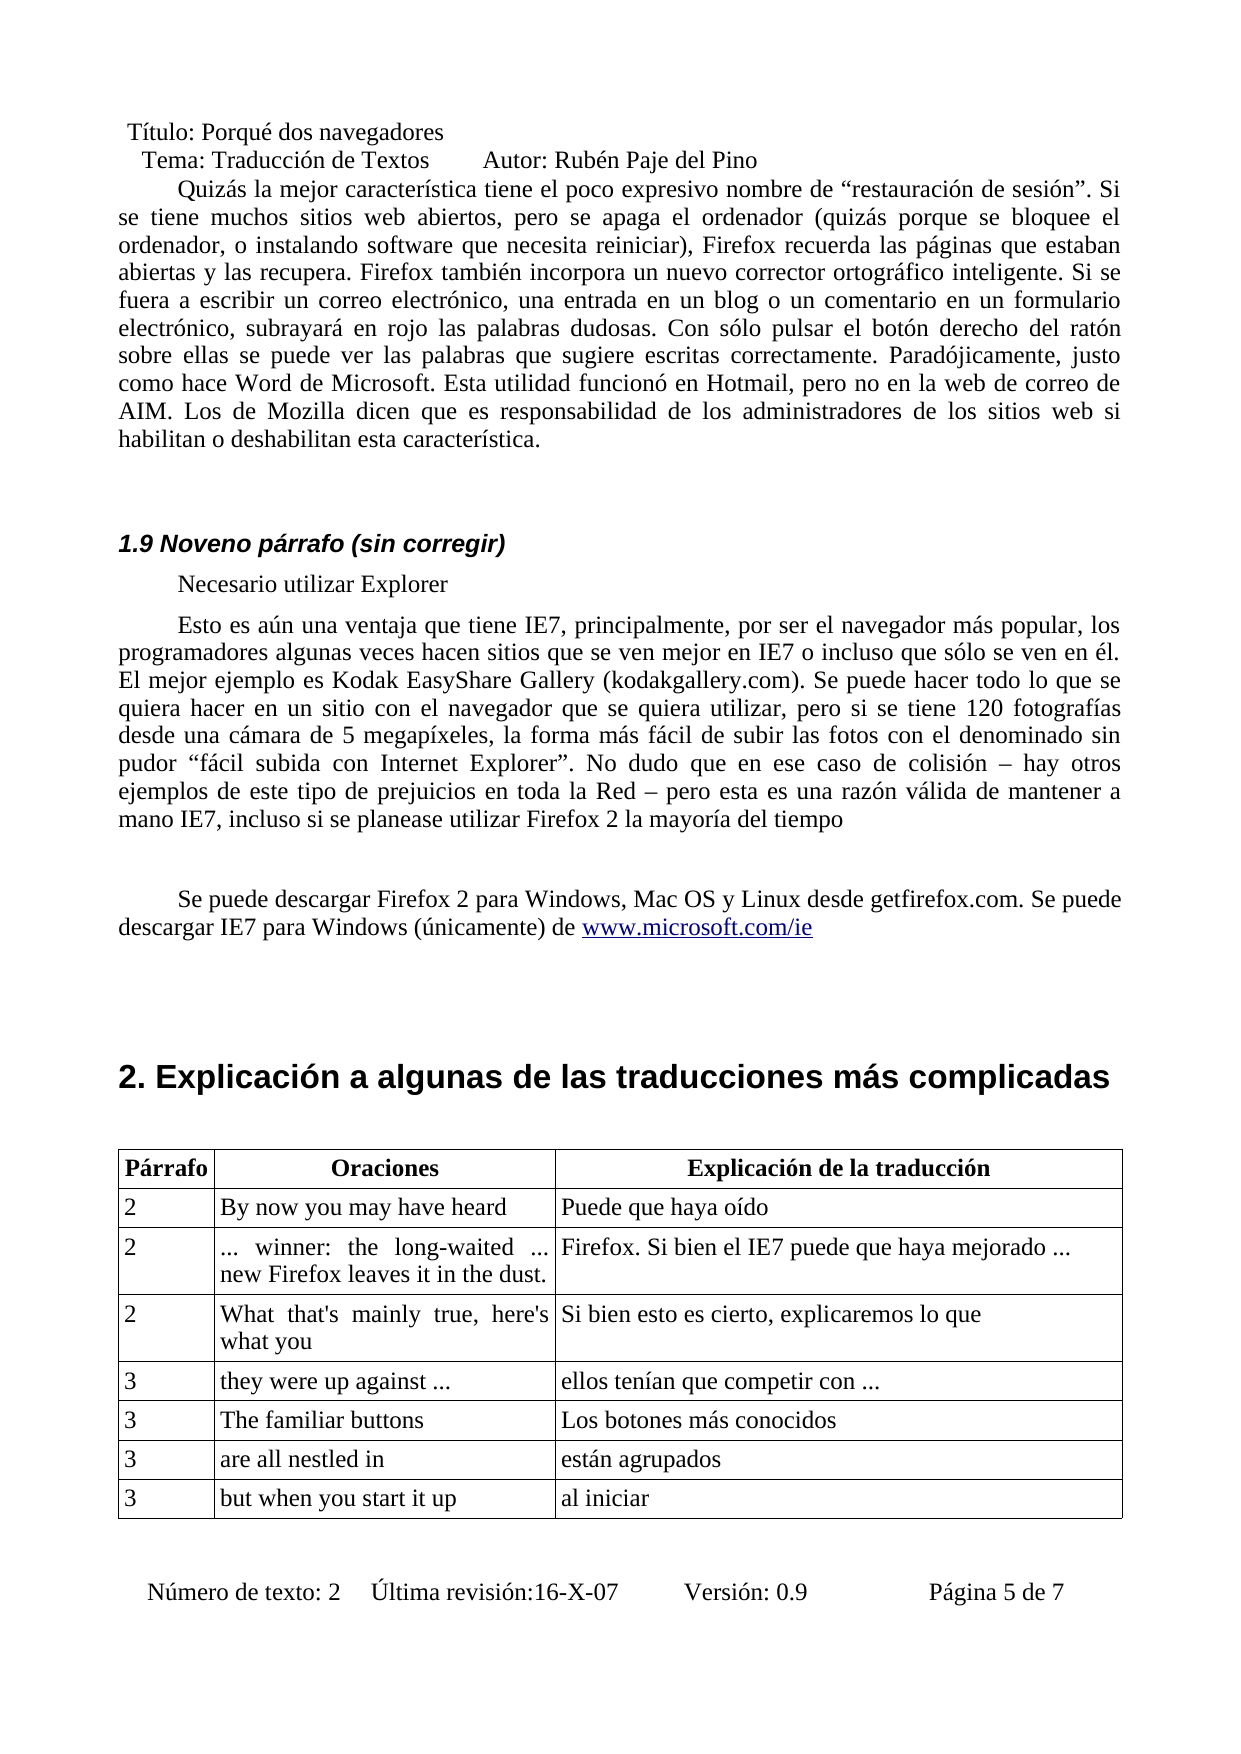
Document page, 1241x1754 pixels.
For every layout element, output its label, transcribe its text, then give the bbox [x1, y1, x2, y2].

table_cell 3 [119, 1362, 214, 1400]
table_cell but when you start it up [215, 1480, 555, 1518]
table_cell 3 [119, 1480, 214, 1518]
table_cell Si bien esto es cierto, explicaremos lo que [556, 1295, 1122, 1361]
table_cell The familiar buttons [215, 1401, 555, 1439]
table_cell ... winner: the long-waited ... new Firefox leaves it in the dust. [215, 1228, 555, 1294]
table_cell al iniciar [556, 1480, 1122, 1518]
table_cell Los botones más conocidos [556, 1401, 1122, 1439]
table_cell 2 [119, 1295, 214, 1361]
table_cell Puede que haya oído [556, 1189, 1122, 1227]
table_cell ellos tenían que competir con ... [556, 1362, 1122, 1400]
table_cell By now you may have heard [215, 1189, 555, 1227]
table_cell 3 [119, 1401, 214, 1439]
table_cell están agrupados [556, 1441, 1122, 1479]
table_header Párrafo [119, 1150, 214, 1188]
table_cell they were up against ... [215, 1362, 555, 1400]
text Necesario utilizar Explorer [118, 571, 1122, 598]
table_cell Firefox. Si bien el IE7 puede que haya mejorado ... [556, 1228, 1122, 1294]
table_cell are all nestled in [215, 1441, 555, 1479]
table_header Explicación de la traducción [556, 1150, 1122, 1188]
table_cell What that's mainly true, here's what you [215, 1295, 555, 1361]
table_cell 2 [119, 1228, 214, 1294]
table_header Oraciones [215, 1150, 555, 1188]
subtitle 1.9 Noveno párrafo (sin corregir) [118, 530, 1122, 558]
text Se puede descargar Firefox 2 para Windows, Mac OS y Linux desde getfirefox.com. Se puede descargar IE7 para Windows (únicamente) de www.microsoft.com/ie [118, 885, 1122, 941]
subtitle 2. Explicación a algunas de las traducciones más complicadas [118, 1058, 1122, 1096]
text Quizás la mejor característica tiene el poco expresivo nombre de “restauración de sesión”. Si se tiene muchos sitios web abiertos, pero se apaga el ordenador (quizás porque se bloquee el ordenador, o instalando software que necesita reiniciar), Firefox recuerda las páginas que estaban abiertas y las recupera. Firefox también incorpora un nuevo corrector ortográfico inteligente. Si se fuera a escribir un correo electrónico, una entrada en un blog o un comentario en un formulario electrónico, subrayará en rojo las palabras dudosas. Con sólo pulsar el botón derecho del ratón sobre ellas se puede ver las palabras que sugiere escritas correctamente. Paradójicamente, justo como hace Word de Microsoft. Esta utilidad funcionó en Hotmail, pero no en la web de correo de AIM. Los de Mozilla dicen que es responsabilidad de los administradores de los sitios web si habilitan o deshabilitan esta característica. [118, 175, 1122, 452]
table_cell 3 [119, 1441, 214, 1479]
text Esto es aún una ventaja que tiene IE7, principalmente, por ser el navegador más popular, los programadores algunas veces hacen sitios que se ven mejor en IE7 o incluso que sólo se ven en él. El mejor ejemplo es Kodak EasyShare Gallery (kodakgallery.com). Se puede hacer todo lo que se quiera hacer en un sitio con el navegador que se quiera utilizar, pero si se tiene 120 fotografías desde una cámara de 5 megapíxeles, la forma más fácil de subir las fotos con el denominado sin pudor “fácil subida con Internet Explorer”. No dudo que en ese caso de colisión – hay otros ejemplos de este tipo de prejuicios en toda la Red – pero esta es una razón válida de mantener a mano IE7, incluso si se planease utilizar Firefox 2 la mayoría del tiempo [118, 611, 1122, 832]
table_cell 2 [119, 1189, 214, 1227]
